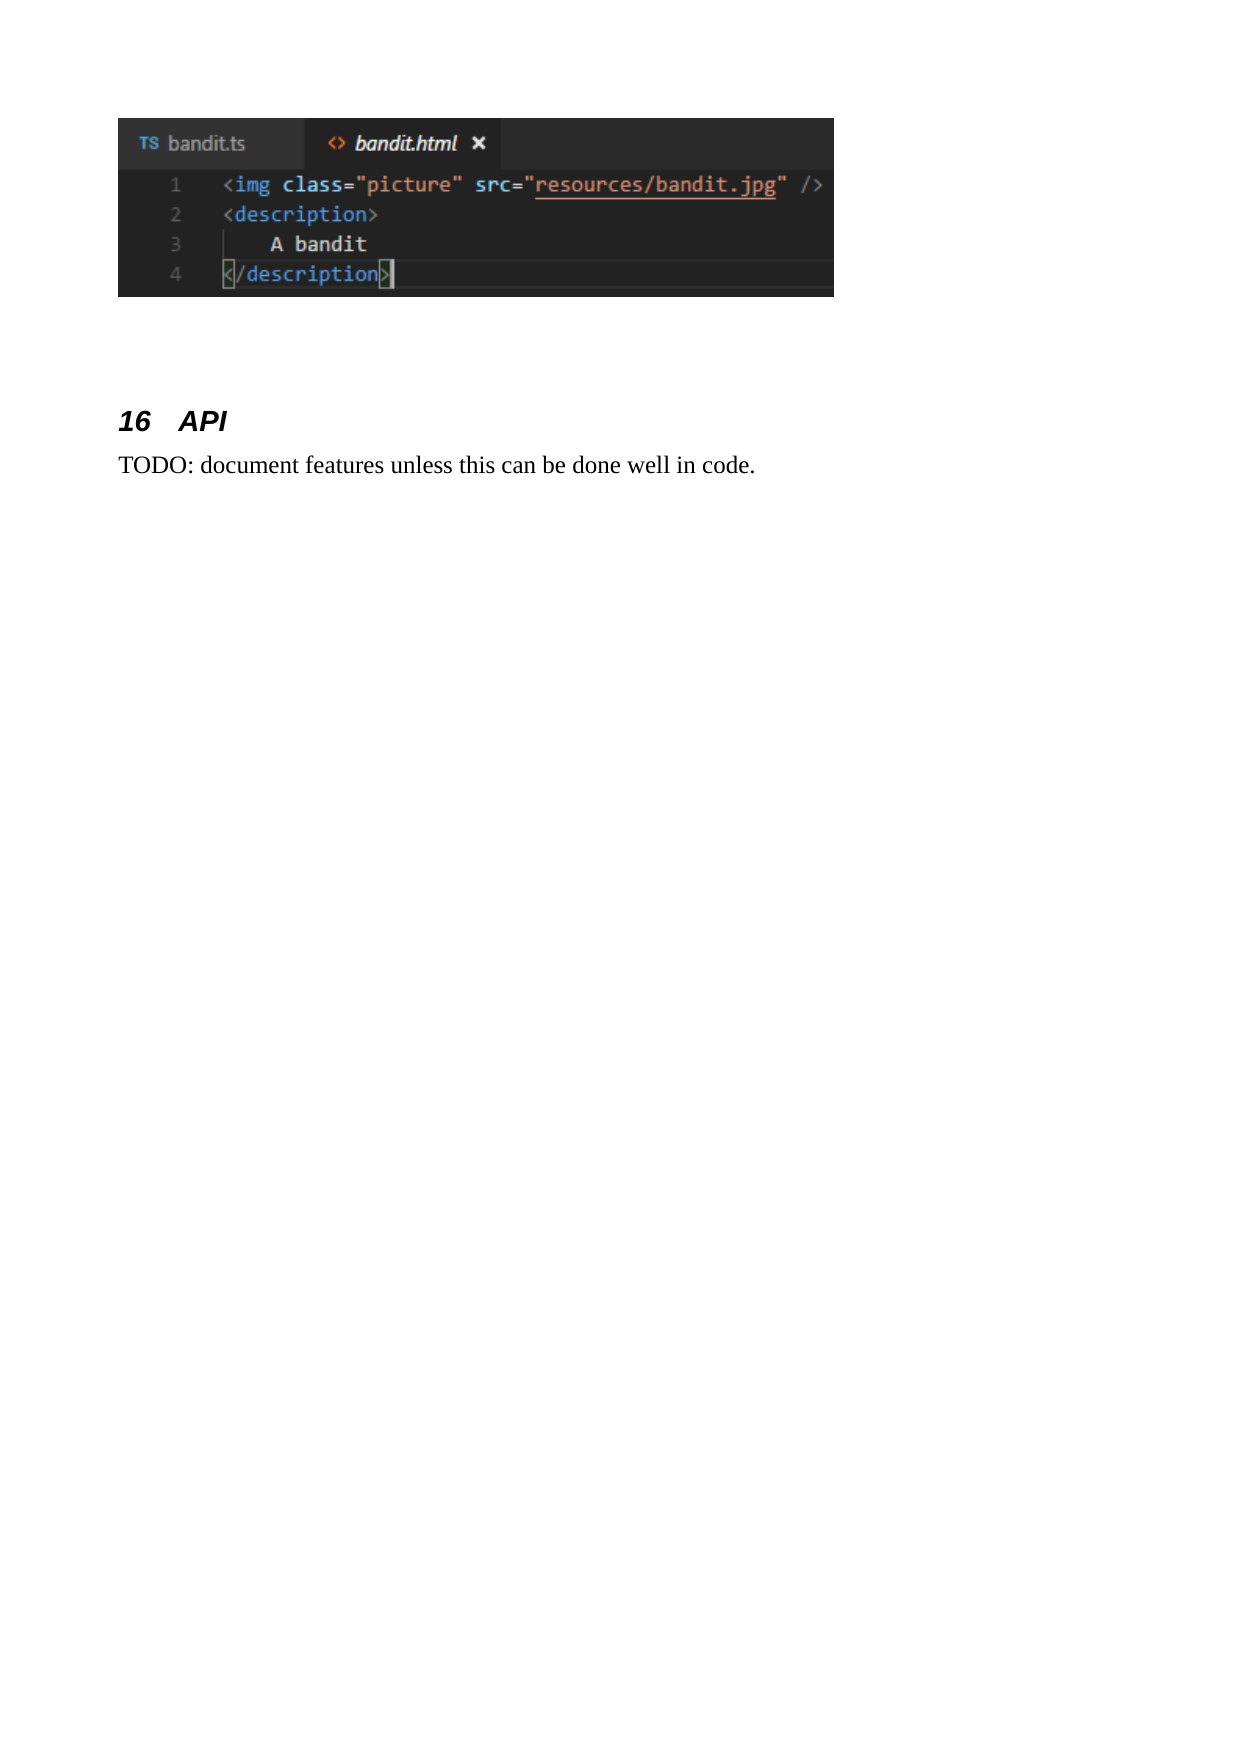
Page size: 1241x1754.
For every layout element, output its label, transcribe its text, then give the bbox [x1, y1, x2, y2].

text TODO: document features unless this can be done well in code. [118, 450, 1122, 478]
subtitle API [118, 404, 1122, 437]
